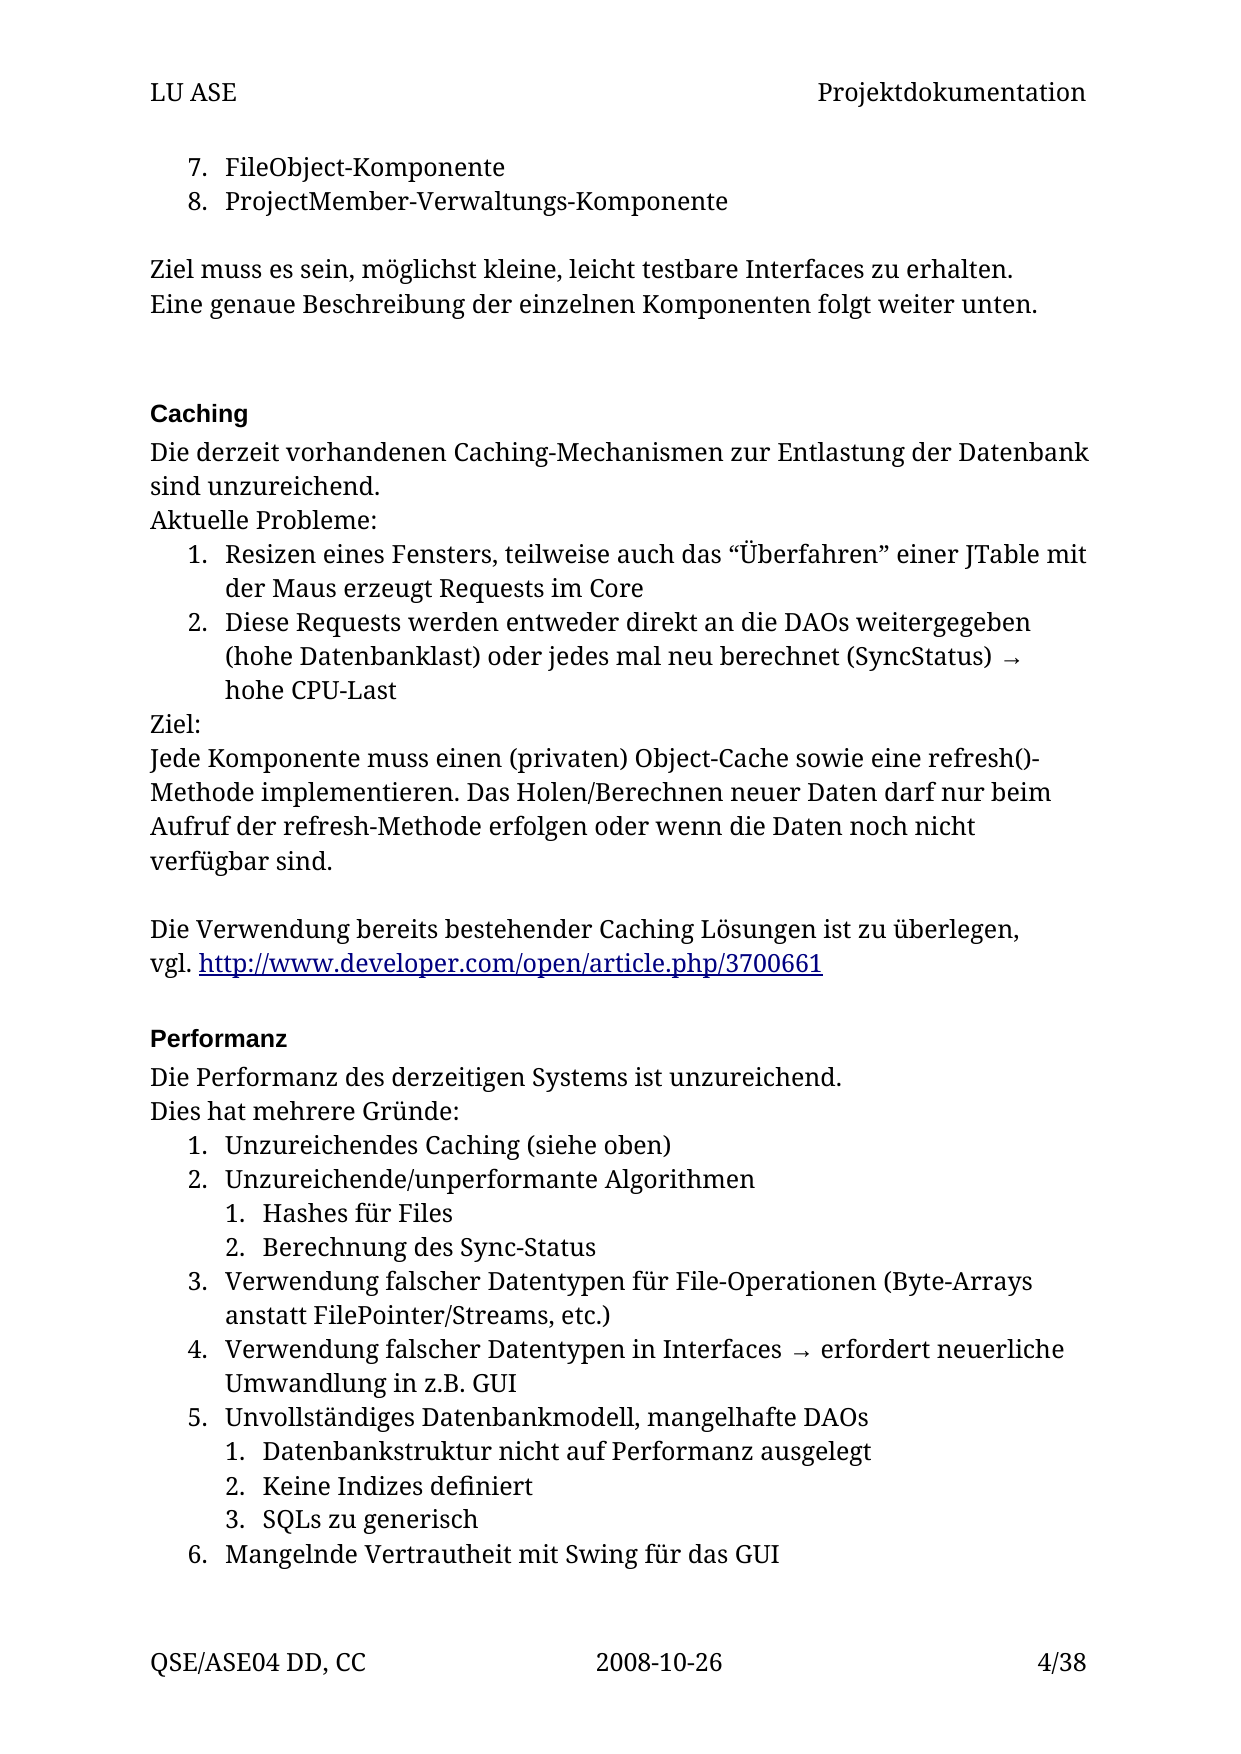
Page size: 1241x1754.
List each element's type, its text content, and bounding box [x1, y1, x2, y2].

list Diese Requests werden entweder direkt an die DAOs weitergegeben (hohe Datenbanklast) oder jedes mal neu berechnet (SyncStatus) → hohe CPU-Last [187, 605, 1090, 707]
text Dies hat mehrere Gründe: [150, 1093, 1090, 1127]
list Verwendung falscher Datentypen in Interfaces → erfordert neuerliche Umwandlung in z.B. GUI [187, 1332, 1090, 1400]
list Unvollständiges Datenbankmodell, mangelhafte DAOs [187, 1400, 1090, 1434]
list Unzureichendes Caching (siehe oben) [187, 1127, 1090, 1162]
list Verwendung falscher Datentypen für File-Operationen (Byte-Arrays anstatt FilePointer/Streams, etc.) [187, 1264, 1090, 1332]
list Resizen eines Fensters, teilweise auch das “Überfahren” einer JTable mit der Maus erzeugt Requests im Core [187, 537, 1090, 605]
subtitle Caching [150, 400, 1090, 428]
text Jede Komponente muss einen (privaten) Object-Cache sowie eine refresh()-Methode implementieren. Das Holen/Berechnen neuer Daten darf nur beim Aufruf der refresh-Methode erfolgen oder wenn die Daten noch nicht verfügbar sind. [150, 741, 1090, 877]
list ProjectMember-Verwaltungs-Komponente [187, 184, 1090, 218]
text Die Performanz des derzeitigen Systems ist unzureichend. [150, 1059, 1090, 1093]
list Berechnung des Sync-Status [225, 1230, 1090, 1264]
text Die Verwendung bereits bestehender Caching Lösungen ist zu überlegen, [150, 911, 1090, 945]
text vgl. http://www.developer.com/open/article.php/3700661 [150, 945, 1090, 979]
text Die derzeit vorhandenen Caching-Mechanismen zur Entlastung der Datenbank sind unzureichend. [150, 434, 1090, 502]
text Ziel: [150, 707, 1090, 741]
list Hashes für Files [225, 1196, 1090, 1230]
list Unzureichende/unperformante Algorithmen [187, 1162, 1090, 1196]
text Aktuelle Probleme: [150, 502, 1090, 537]
subtitle Performanz [150, 1025, 1090, 1053]
list Keine Indizes definiert [225, 1468, 1090, 1502]
list SQLs zu generisch [225, 1502, 1090, 1536]
list FileObject-Komponente [187, 150, 1090, 184]
list Mangelnde Vertrautheit mit Swing für das GUI [187, 1536, 1090, 1570]
text Eine genaue Beschreibung der einzelnen Komponenten folgt weiter unten. [150, 286, 1090, 320]
text Ziel muss es sein, möglichst kleine, leicht testbare Interfaces zu erhalten. [150, 252, 1090, 286]
list Datenbankstruktur nicht auf Performanz ausgelegt [225, 1434, 1090, 1468]
